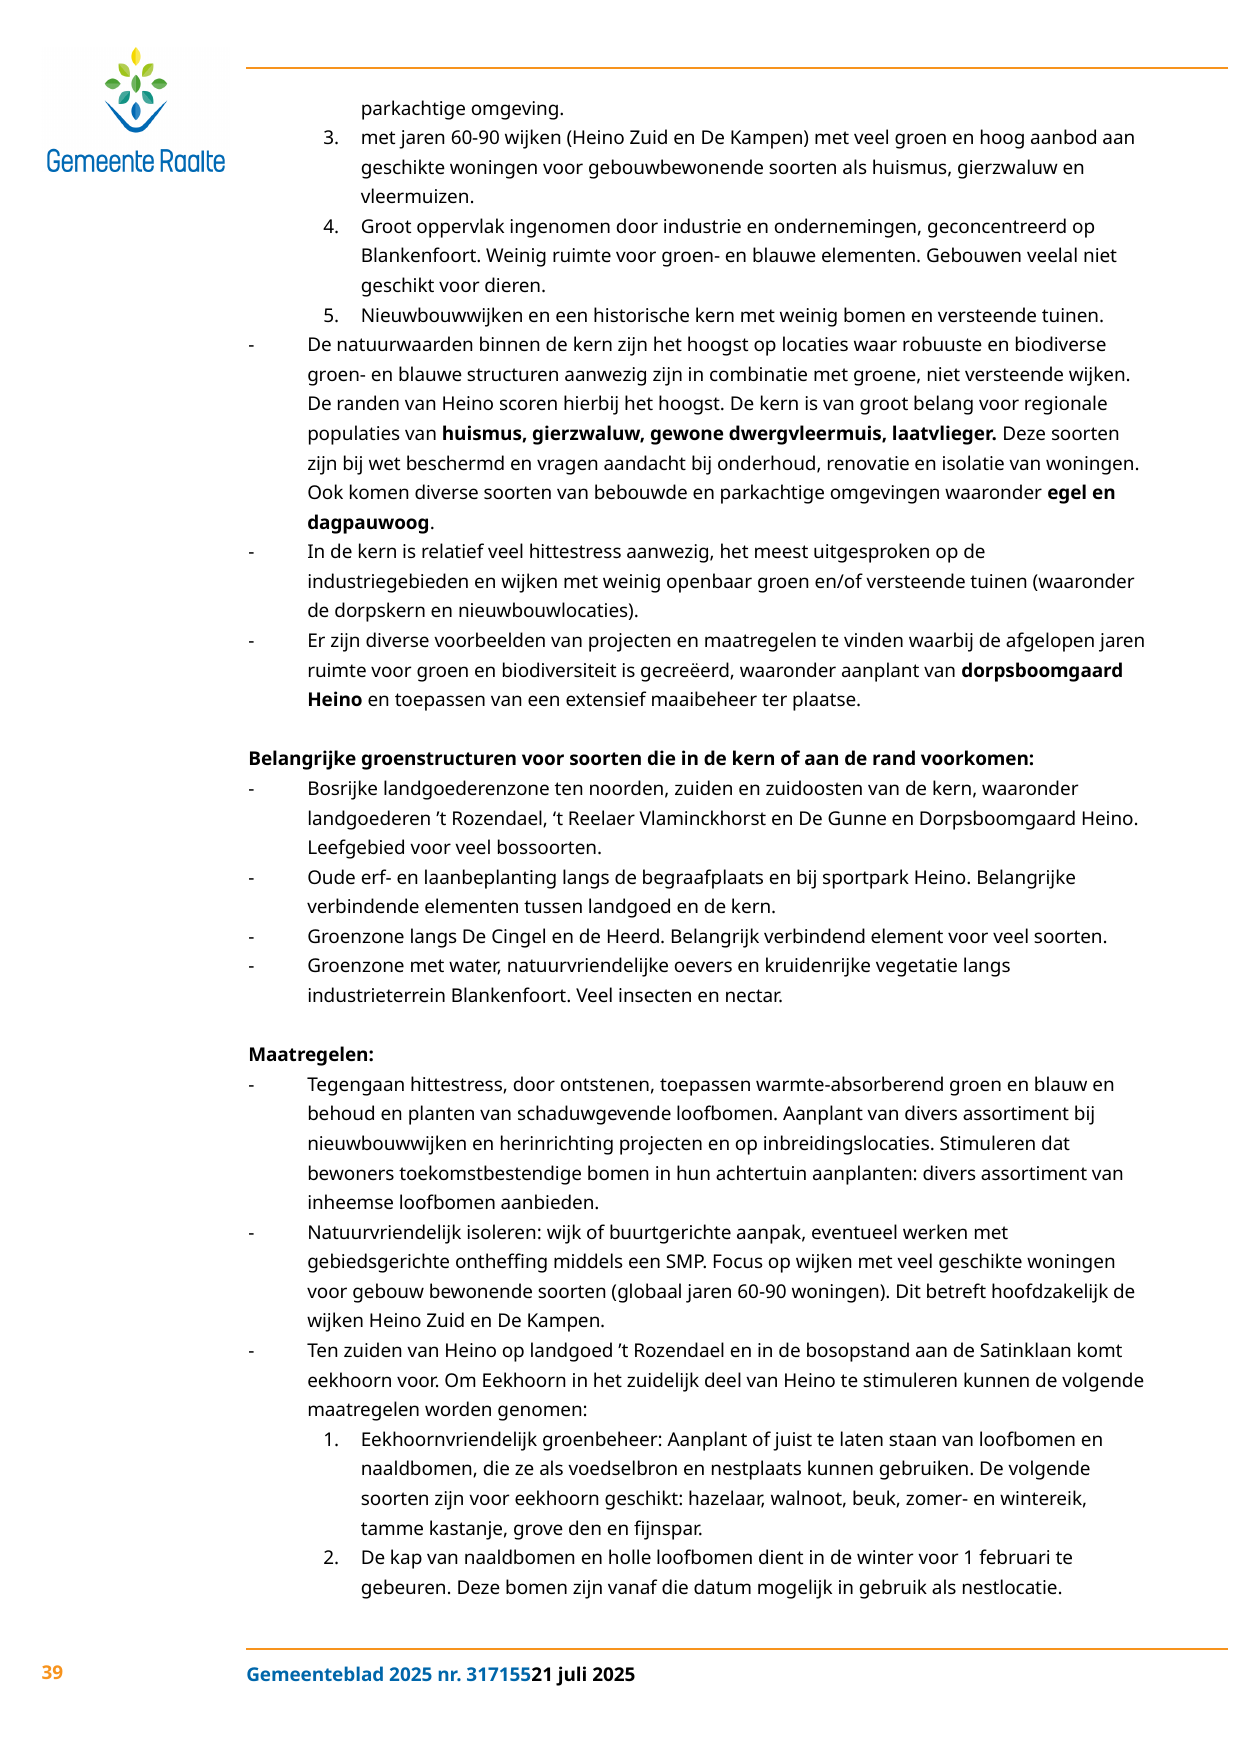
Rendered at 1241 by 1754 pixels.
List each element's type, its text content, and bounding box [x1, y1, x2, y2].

list Groenzone langs De Cingel en de Heerd. Belangrijk verbindend element voor veel soorten. [248, 923, 1152, 949]
list Groenzone met water, natuurvriendelijke oevers en kruidenrijke vegetatie langs industrieterrein Blankenfoort. Veel insecten en nectar. [248, 953, 1152, 1008]
list met jaren 60-90 wijken (Heino Zuid en De Kampen) met veel groen en hoog aanbod aan geschikte woningen voor gebouwbewonende soorten als huismus, gierzwaluw en vleermuizen. [323, 124, 1152, 209]
list De natuurwaarden binnen de kern zijn het hoogst op locaties waar robuuste en biodiverse groen- en blauwe structuren aanwezig zijn in combinatie met groene, niet versteende wijken. De randen van Heino scoren hierbij het hoogst. De kern is van groot belang voor regionale populaties van huismus, gierzwaluw, gewone dwergvleermuis, laatvlieger. Deze soorten zijn bij wet beschermd en vragen aandacht bij onderhoud, renovatie en isolatie van woningen. Ook komen diverse soorten van bebouwde en parkachtige omgevingen waaronder egel en dagpauwoog. [248, 331, 1152, 535]
list Eekhoornvriendelijk groenbeheer: Aanplant of juist te laten staan van loofbomen en naaldbomen, die ze als voedselbron en nestplaats kunnen gebruiken. De volgende soorten zijn voor eekhoorn geschikt: hazelaar, walnoot, beuk, zomer- en wintereik, tamme kastanje, grove den en fijnspar. [323, 1426, 1152, 1541]
list Groot oppervlak ingenomen door industrie en ondernemingen, geconcentreerd op Blankenfoort. Weinig ruimte voor groen- en blauwe elementen. Gebouwen veelal niet geschikt voor dieren. [323, 213, 1152, 298]
picture [41, 47, 231, 172]
list Er zijn diverse voorbeelden van projecten en maatregelen te vinden waarbij de afgelopen jaren ruimte voor groen en biodiversiteit is gecreëerd, waaronder aanplant van dorpsboomgaard Heino en toepassen van een extensief maaibeheer ter plaatse. [248, 627, 1152, 712]
list In de kern is relatief veel hittestress aanwezig, het meest uitgesproken op de industriegebieden en wijken met weinig openbaar groen en/of versteende tuinen (waaronder de dorpskern en nieuwbouwlocaties). [248, 538, 1152, 623]
list Nieuwbouwwijken en een historische kern met weinig bomen en versteende tuinen. [323, 302, 1152, 328]
list Tegengaan hittestress, door ontstenen, toepassen warmte-absorberend groen en blauw en behoud en planten van schaduwgevende loofbomen. Aanplant van divers assortiment bij nieuwbouwwijken en herinrichting projecten en op inbreidingslocaties. Stimuleren dat bewoners toekomstbestendige bomen in hun achtertuin aanplanten: divers assortiment van inheemse loofbomen aanbieden. [248, 1071, 1152, 1215]
list Ten zuiden van Heino op landgoed ’t Rozendael en in de bosopstand aan de Satinklaan komt eekhoorn voor. Om Eekhoorn in het zuidelijk deel van Heino te stimuleren kunnen de volgende maatregelen worden genomen: [248, 1337, 1152, 1422]
text Belangrijke groenstructuren voor soorten die in de kern of aan de rand voorkomen: [248, 746, 1152, 771]
list Natuurvriendelijk isoleren: wijk of buurtgerichte aanpak, eventueel werken met gebiedsgerichte ontheffing middels een SMP. Focus op wijken met veel geschikte woningen voor gebouw bewonende soorten (globaal jaren 60-90 woningen). Dit betreft hoofdzakelijk de wijken Heino Zuid en De Kampen. [248, 1219, 1152, 1333]
list De kap van naaldbomen en holle loofbomen dient in de winter voor 1 februari te gebeuren. Deze bomen zijn vanaf die datum mogelijk in gebruik als nestlocatie. [323, 1544, 1152, 1600]
list Bosrijke landgoederenzone ten noorden, zuiden en zuidoosten van de kern, waaronder landgoederen ’t Rozendael, ‘t Reelaer Vlaminckhorst en De Gunne en Dorpsboomgaard Heino. Leefgebied voor veel bossoorten. [248, 775, 1152, 860]
list Oude erf- en laanbeplanting langs de begraafplaats en bij sportpark Heino. Belangrijke verbindende elementen tussen landgoed en de kern. [248, 864, 1152, 919]
list parkachtige omgeving. [323, 95, 1152, 121]
text Maatregelen: [248, 1041, 1152, 1067]
